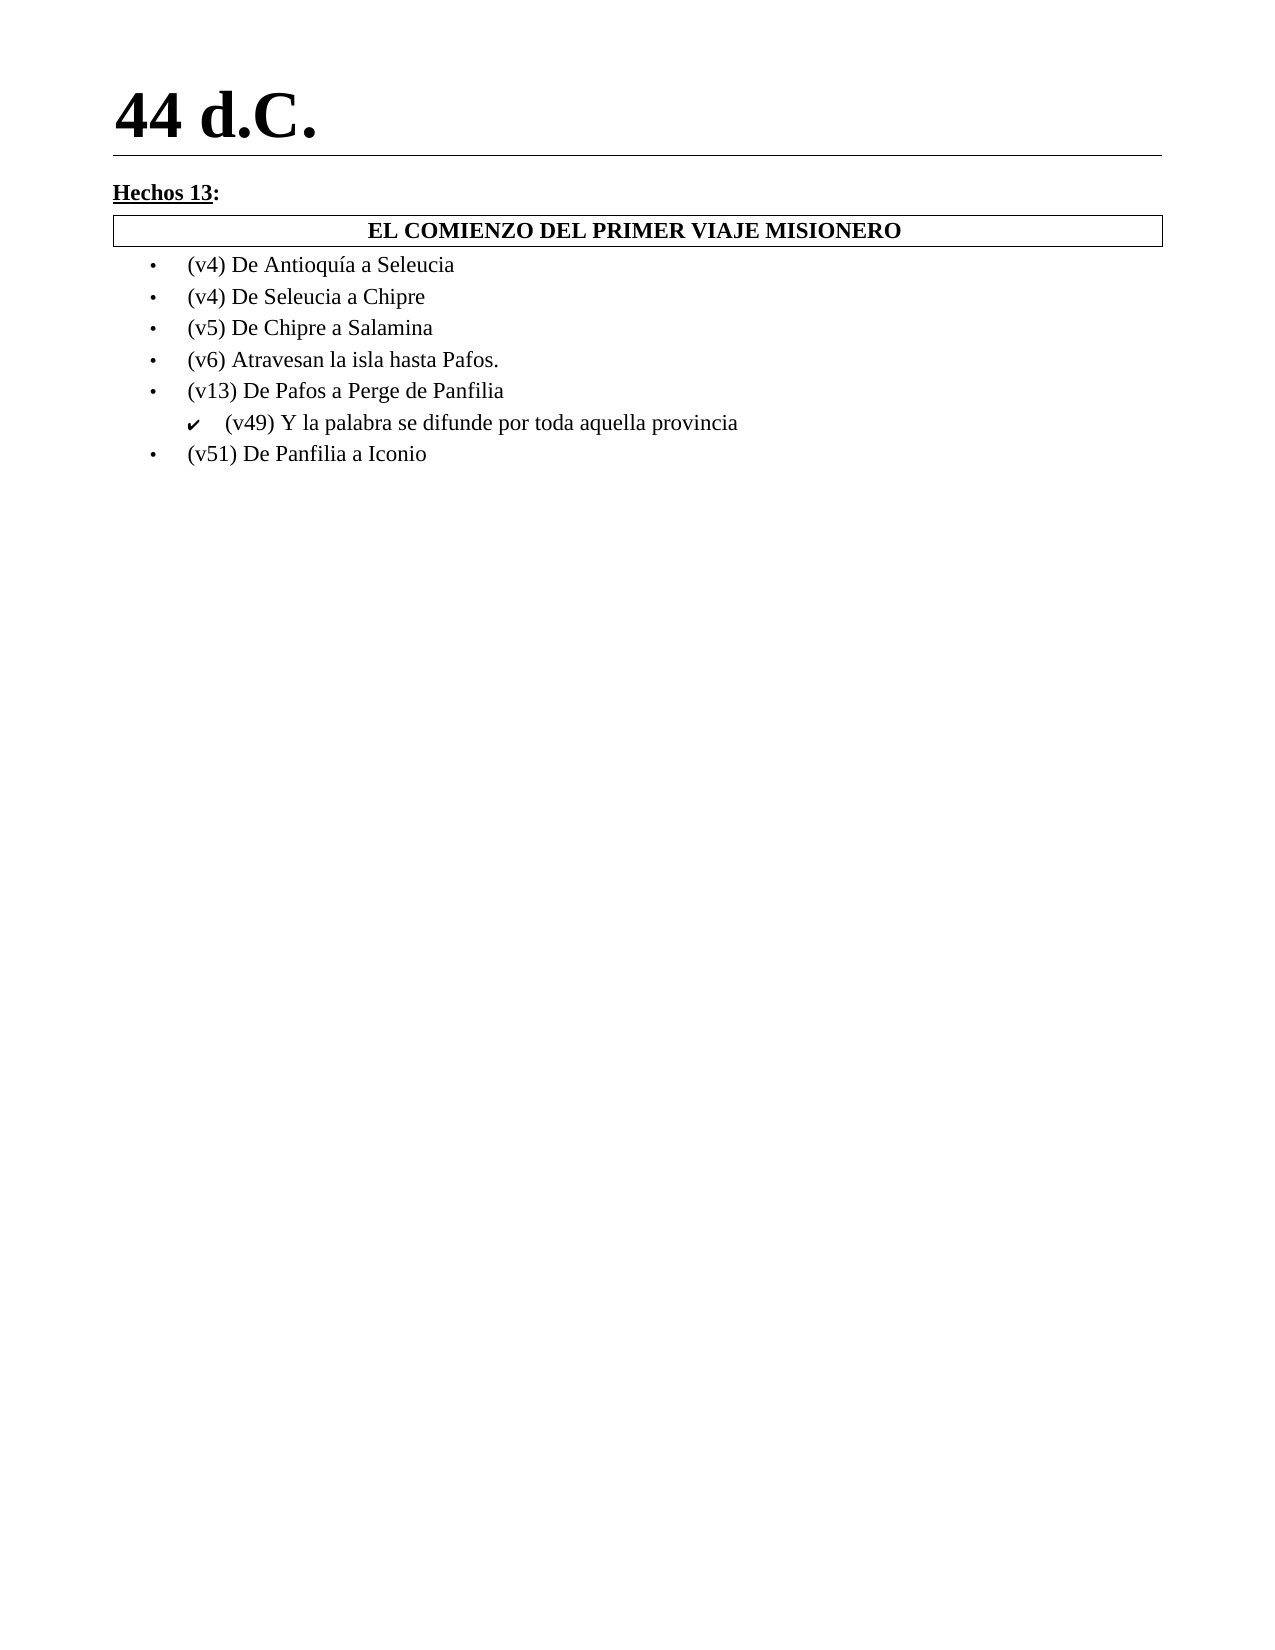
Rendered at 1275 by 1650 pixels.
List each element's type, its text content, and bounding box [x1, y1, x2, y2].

text 44 d.C. [112, 75, 1162, 155]
list (v13) De Pafos a Perge de Panfilia [150, 378, 1162, 404]
text Hechos 13: [112, 180, 1162, 206]
list (v51) De Panfilia a Iconio [150, 441, 1162, 467]
list (v5) De Chipre a Salamina [150, 315, 1162, 341]
text EL COMIENZO DEL PRIMER VIAJE MISIONERO [114, 216, 1162, 246]
list (v6) Atravesan la isla hasta Pafos. [150, 347, 1162, 372]
list (v49) Y la palabra se difunde por toda aquella provincia [187, 410, 1162, 435]
list (v4) De Seleucia a Chipre [150, 284, 1162, 309]
list (v4) De Antioquía a Seleucia [150, 252, 1162, 278]
